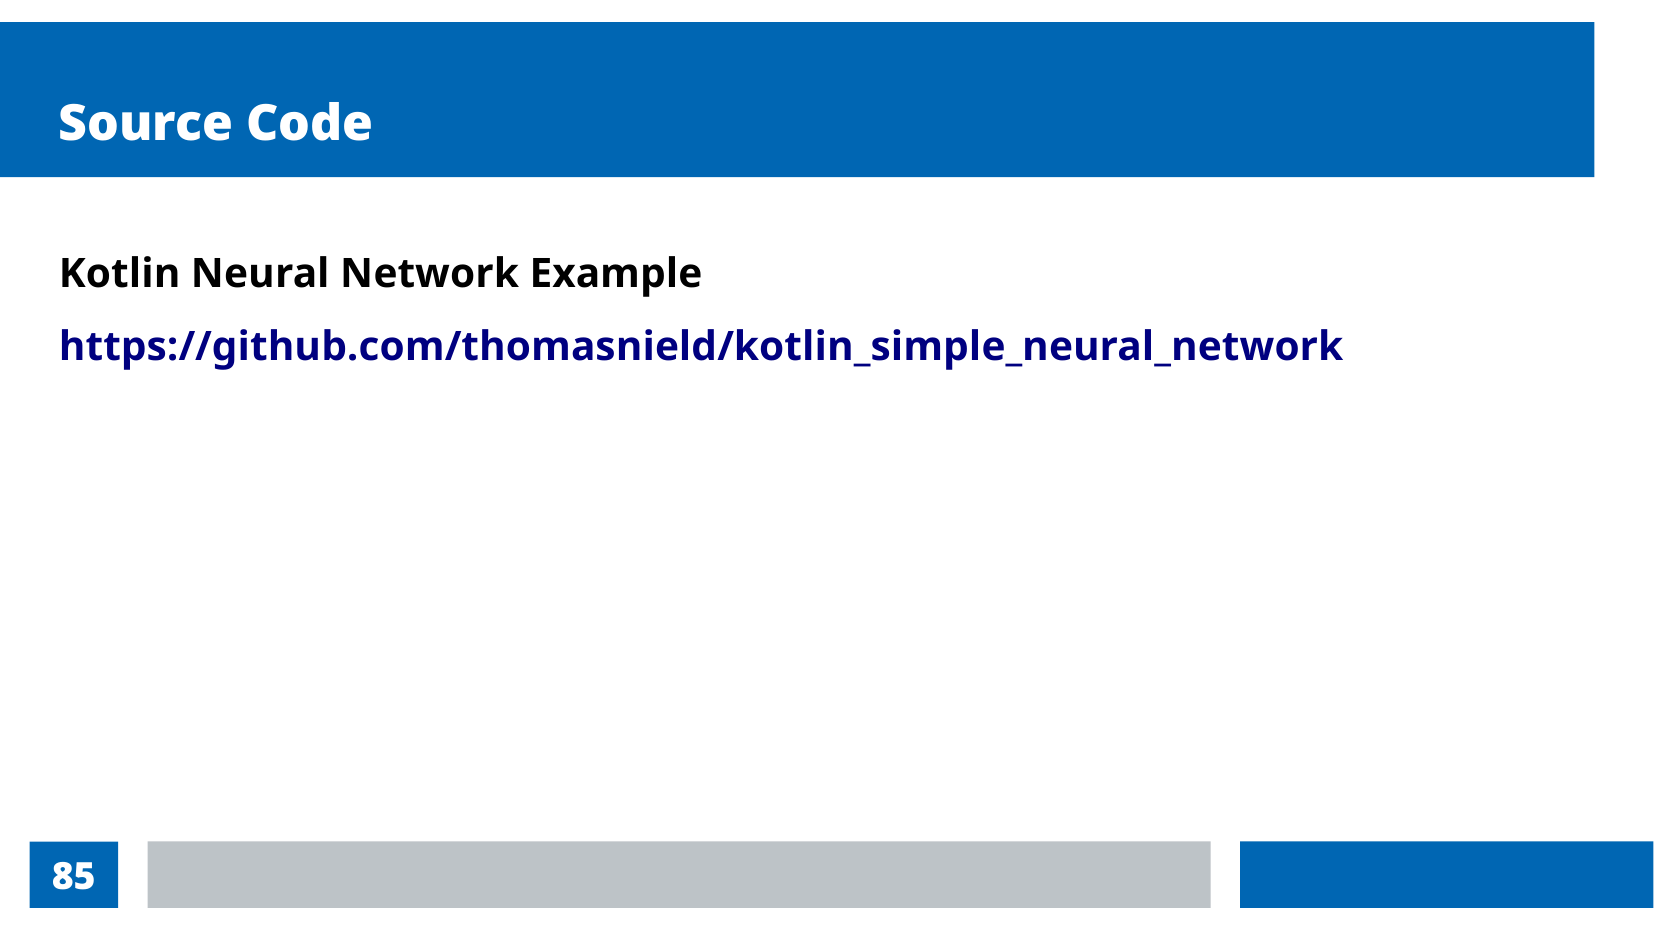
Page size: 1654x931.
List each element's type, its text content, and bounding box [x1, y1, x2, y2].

title Source Code [59, 44, 1595, 156]
list Kotlin Neural Network Example https://github.com/thomasnield/kotlin_simple_neural_network [59, 243, 1565, 820]
